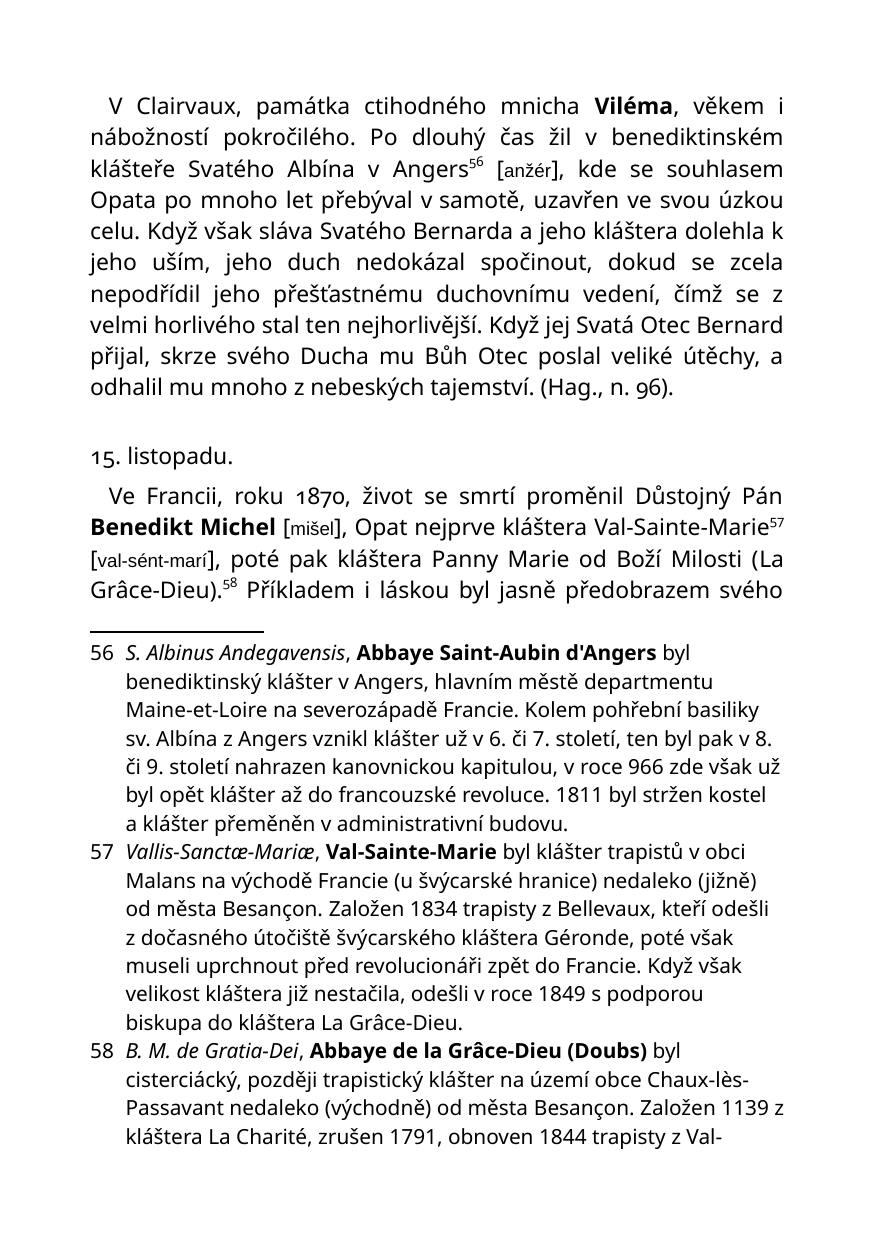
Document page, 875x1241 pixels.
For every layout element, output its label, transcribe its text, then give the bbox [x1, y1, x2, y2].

text Vallis-Sanctæ-Mariæ, Val-Sainte-Marie byl klášter trapistů v obci Malans na východě Francie (u švýcarské hranice) nedaleko (jižně) od města Besançon. Založen 1834 trapisty z Bellevaux, kteří odešli z dočasného útočiště švýcarského kláštera Géronde, poté však museli uprchnout před revolucionáři zpět do Francie. Když však velikost kláštera již nestačila, odešli v roce 1849 s podporou biskupa do kláštera La Grâce-Dieu. [90, 837, 784, 1036]
text V Clairvaux, památka ctihodného mnicha Viléma, věkem i nábožností pokročilého. Po dlouhý čas žil v benediktinském klášteře Svatého Albína v Angers [anžér], kde se souhlasem Opata po mnoho let přebýval v samotě, uzavřen ve svou úzkou celu. Když však sláva Svatého Bernarda a jeho kláštera dolehla k jeho uším, jeho duch nedokázal spočinout, dokud se zcela nepodřídil jeho přešťastnému duchovnímu vedení, čímž se z velmi horlivého stal ten nejhorlivější. Když jej Svatá Otec Bernard přijal, skrze svého Ducha mu Bůh Otec poslal veliké útěchy, a odhalil mu mnoho z nebeských tajemství. (Hag., n. 96). [90, 90, 784, 402]
text B. M. de Gratia-Dei, Abbaye de la Grâce-Dieu (Doubs) byl cisterciácký, později trapistický klášter na území obce Chaux-lès-Passavant nedaleko (východně) od města Besançon. Založen 1139 z kláštera La Charité, zrušen 1791, obnoven 1844 trapisty z Val- [90, 1036, 784, 1150]
text S. Albinus Andegavensis, Abbaye Saint-Aubin d'Angers byl benediktinský klášter v Angers, hlavním městě departmentu Maine-et-Loire na severozápadě Francie. Kolem pohřební basiliky sv. Albína z Angers vznikl klášter už v 6. či 7. století, ten byl pak v 8. či 9. století nahrazen kanovnickou kapitulou, v roce 966 zde však už byl opět klášter až do francouzské revoluce. 1811 byl stržen kostel a klášter přeměněn v administrativní budovu. [90, 638, 784, 837]
text Ve Francii, roku 1870, život se smrtí proměnil Důstojný Pán Benedikt Michel [mišel], Opat nejprve kláštera Val-Sainte-Marie [val-sént-marí], poté pak kláštera Panny Marie od Boží Milosti (La Grâce-Dieu). Příkladem i láskou byl jasně předobrazem svého [90, 480, 784, 605]
text 15. listopadu. [90, 440, 784, 471]
